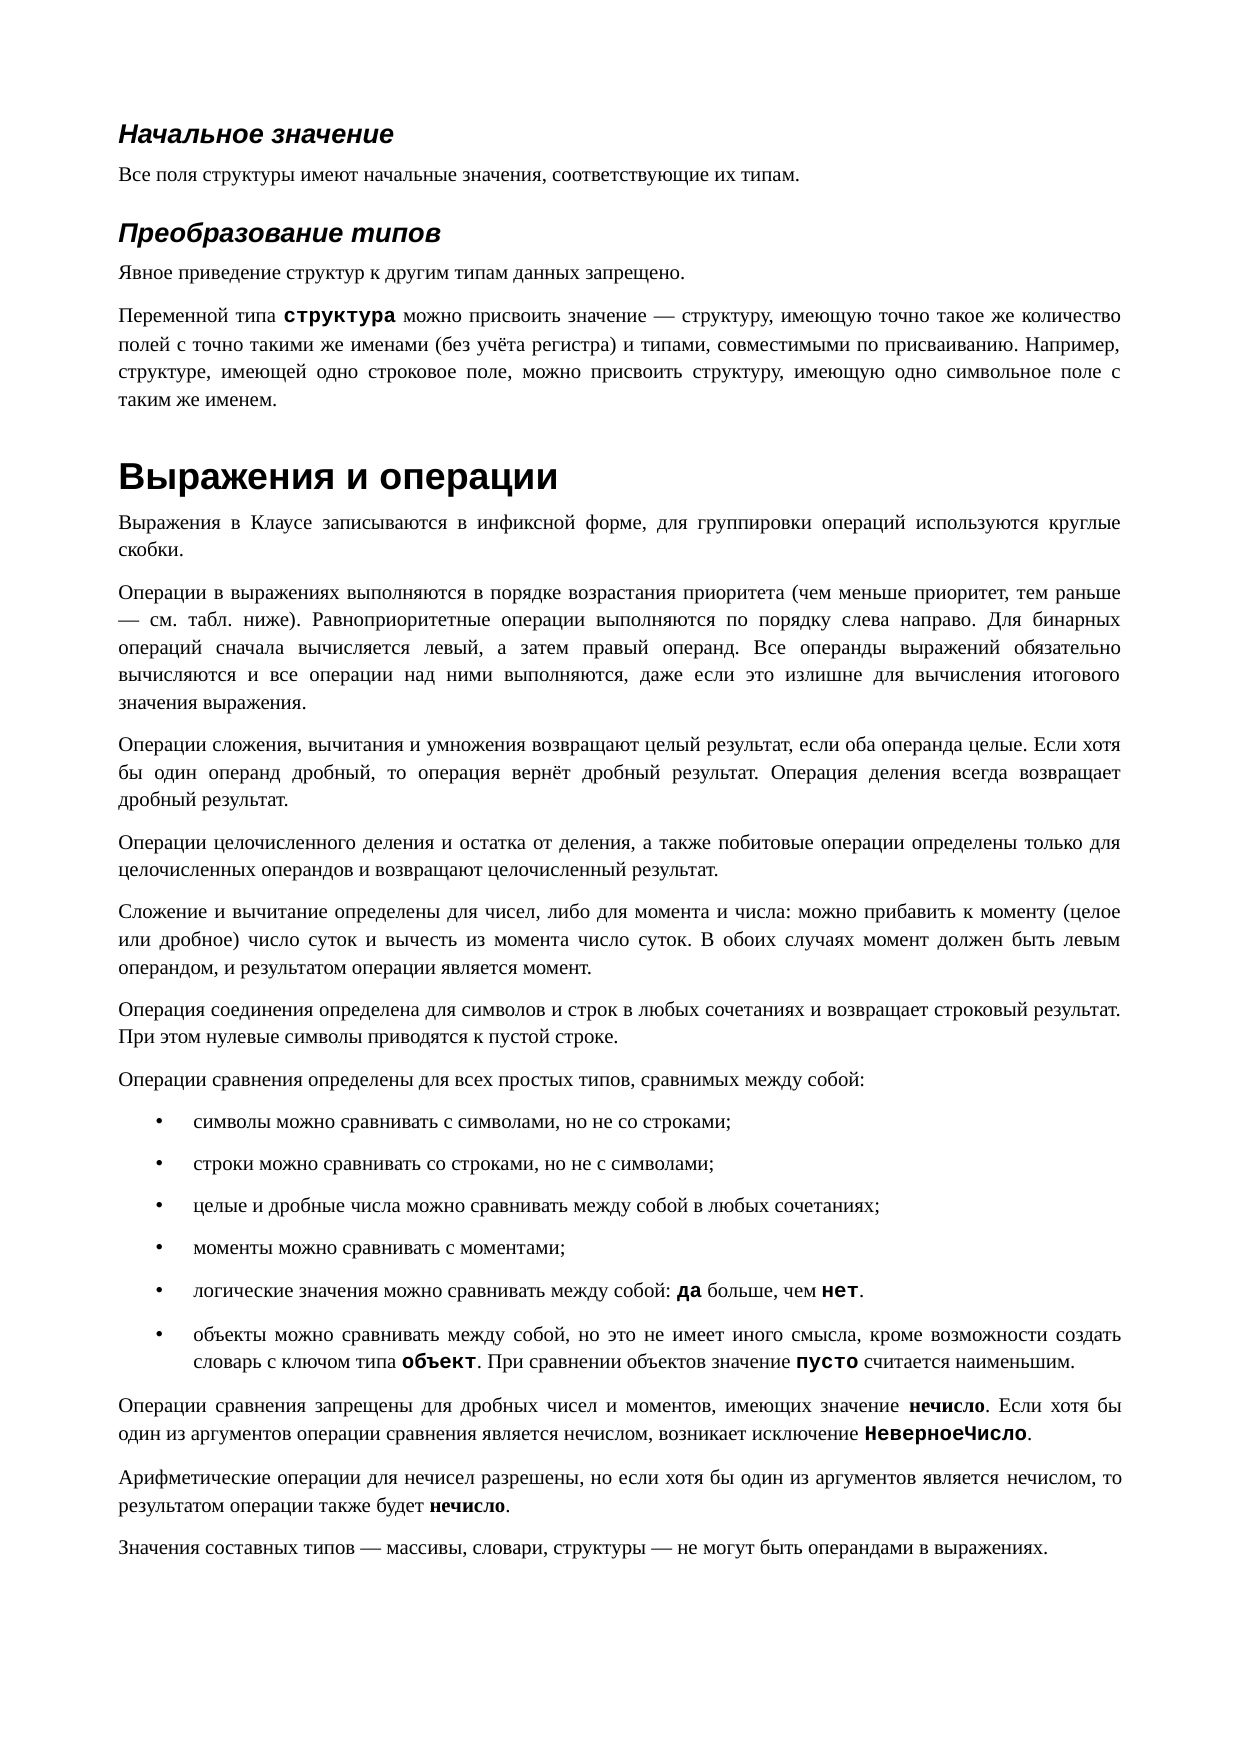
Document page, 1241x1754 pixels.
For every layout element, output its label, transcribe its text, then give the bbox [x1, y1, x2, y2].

text Переменной типа структура можно присвоить значение — структуру, имеющую точно такое же количество полей с точно такими же именами (без учёта регистра) и типами, совместимыми по присваиванию. Например, структуре, имеющей одно строковое поле, можно присвоить структуру, имеющую одно символьное поле с таким же именем. [118, 302, 1122, 411]
text Все поля структуры имеют начальные значения, соответствующие их типам. [118, 162, 1122, 186]
list символы можно сравнивать с символами, но не со строками; [156, 1109, 1122, 1133]
list логические значения можно сравнивать между собой: да больше, чем нет. [156, 1277, 1122, 1303]
list целые и дробные числа можно сравнивать между собой в любых сочетаниях; [156, 1193, 1122, 1217]
text Операции в выражениях выполняются в порядке возрастания приоритета (чем меньше приоритет, тем раньше — см. табл. ниже). Равноприоритетные операции выполняются по порядку слева направо. Для бинарных операций сначала вычисляется левый, а затем правый операнд. Все операнды выражений обязательно вычисляются и все операции над ними выполняются, даже если это излишне для вычисления итогового значения выражения. [118, 579, 1122, 714]
text Сложение и вычитание определены для чисел, либо для момента и числа: можно прибавить к моменту (целое или дробное) число суток и вычесть из момента число суток. В обоих случаях момент должен быть левым операндом, и результатом операции является момент. [118, 899, 1122, 979]
list строки можно сравнивать со строками, но не с символами; [156, 1151, 1122, 1175]
subtitle Выражения и операции [118, 454, 1122, 497]
subtitle Начальное значение [118, 118, 1122, 149]
text Операция соединения определена для символов и строк в любых сочетаниях и возвращает строковый результат. При этом нулевые символы приводятся к пустой строке. [118, 997, 1122, 1048]
list моменты можно сравнивать с моментами; [156, 1235, 1122, 1259]
text Операции сравнения определены для всех простых типов, сравнимых между собой: [118, 1067, 1122, 1091]
text Выражения в Клаусе записываются в инфиксной форме, для группировки операций используются круглые скобки. [118, 510, 1122, 561]
text Операции сравнения запрещены для дробных чисел и моментов, имеющих значение нечисло. Если хотя бы один из аргументов операции сравнения является нечислом, возникает исключение НеверноеЧисло. [118, 1393, 1122, 1447]
text Операции целочисленного деления и остатка от деления, а также побитовые операции определены только для целочисленных операндов и возвращают целочисленный результат. [118, 829, 1122, 881]
text Явное приведение структур к другим типам данных запрещено. [118, 260, 1122, 284]
text Арифметические операции для нечисел разрешены, но если хотя бы один из аргументов является нечислом, то результатом операции также будет нечисло. [118, 1465, 1122, 1517]
subtitle Преобразование типов [118, 217, 1122, 248]
text Операции сложения, вычитания и умножения возвращают целый результат, если оба операнда целые. Если хотя бы один операнд дробный, то операция вернёт дробный результат. Операция деления всегда возвращает дробный результат. [118, 732, 1122, 811]
text Значения составных типов — массивы, словари, структуры — не могут быть операндами в выражениях. [118, 1535, 1122, 1559]
list объекты можно сравнивать между собой, но это не имеет иного смысла, кроме возможности создать словарь с ключом типа объект. При сравнении объектов значение пусто считается наименьшим. [156, 1322, 1122, 1375]
